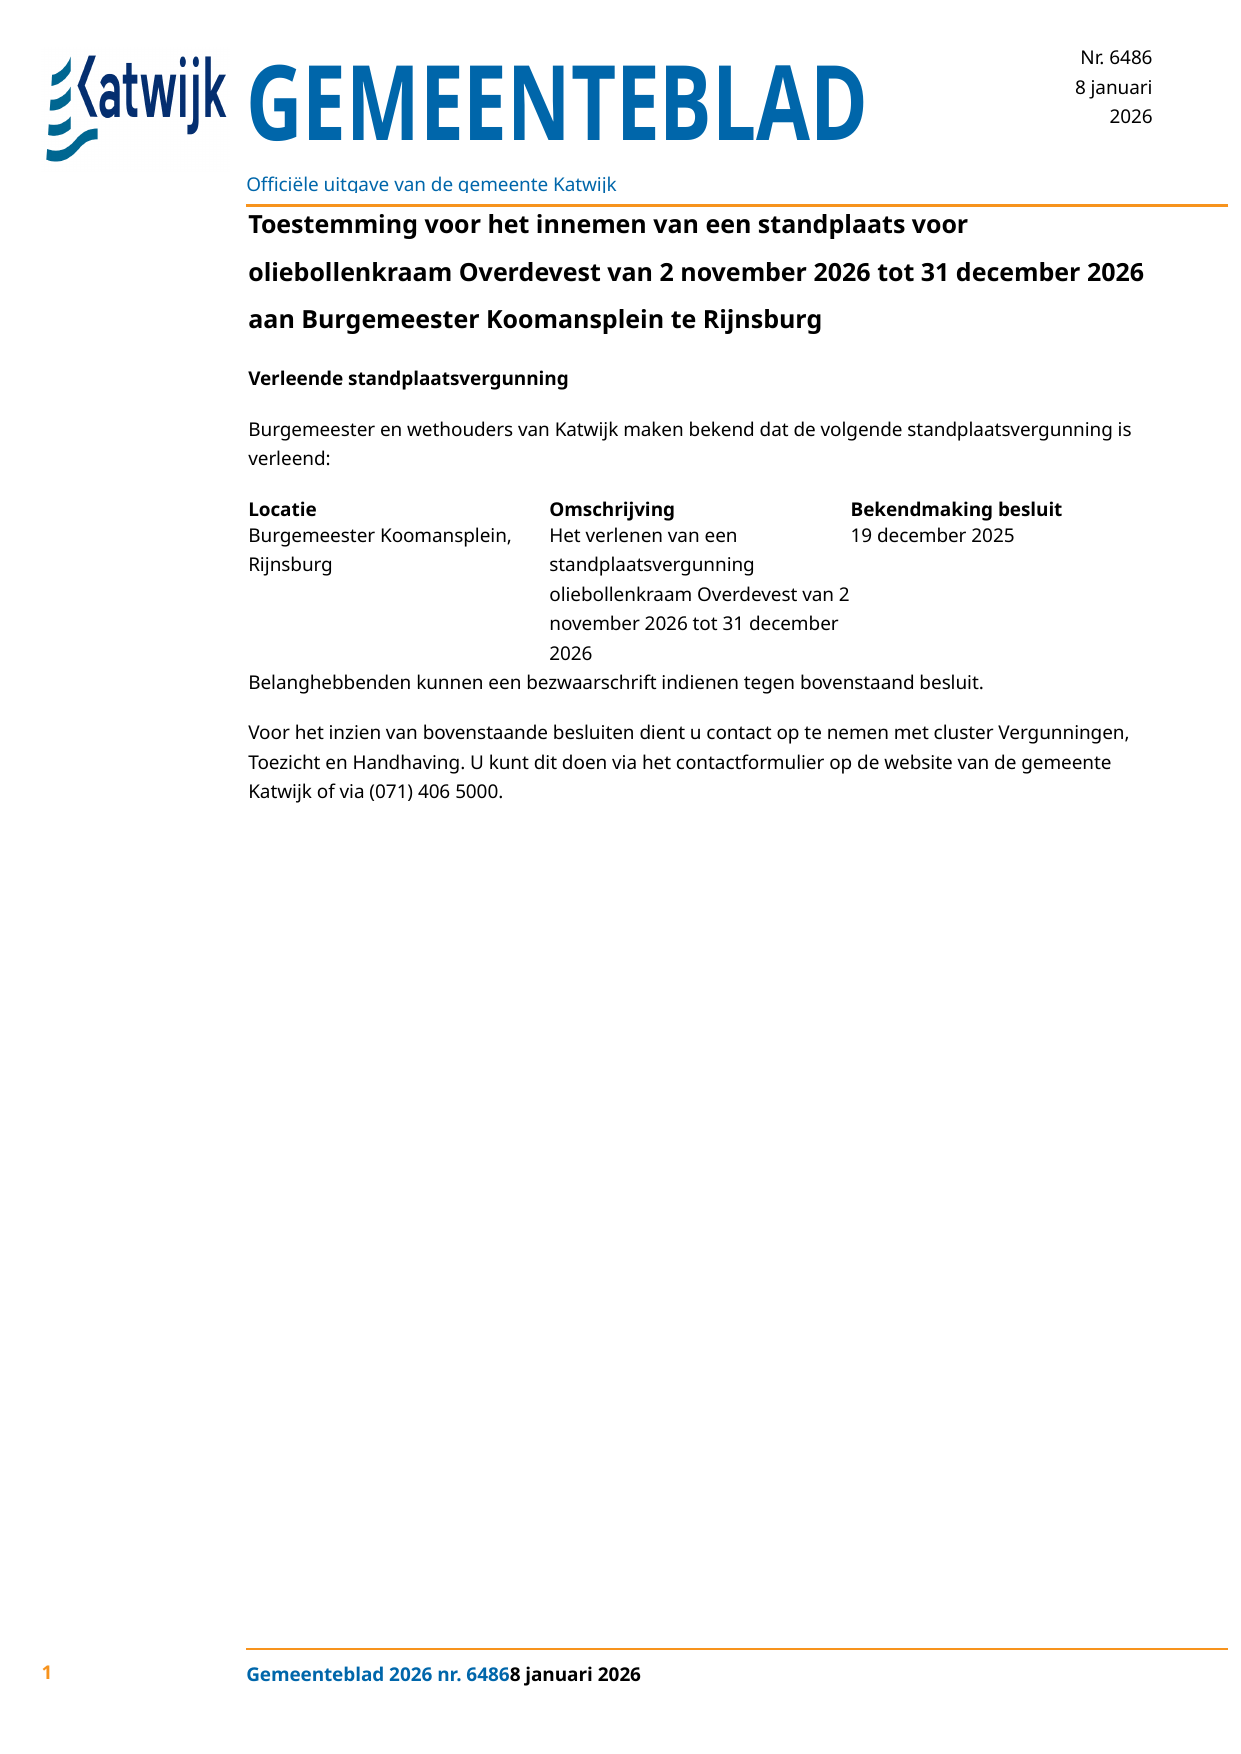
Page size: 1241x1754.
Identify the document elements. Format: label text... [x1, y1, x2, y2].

table_header Locatie [248, 496, 549, 522]
table_cell Burgemeester Koomansplein, Rijnsburg [248, 522, 549, 666]
text Verleende standplaatsvergunning [248, 366, 1152, 391]
picture [41, 47, 231, 172]
text Voor het inzien van bovenstaande besluiten dient u contact op te nemen met cluster Vergunningen, Toezicht en Handhaving. U kunt dit doen via het contactformulier op de website van de gemeente Katwijk of via (071) 406 5000. [248, 719, 1152, 804]
text Burgemeester en wethouders van Katwijk maken bekend dat de volgende standplaatsvergunning is verleend: [248, 416, 1152, 471]
table_header Omschrijving [549, 496, 850, 522]
table_header Bekendmaking besluit [850, 496, 1152, 522]
table_cell Het verlenen van een standplaatsvergunning oliebollenkraam Overdevest van 2 november 2026 tot 31 december 2026 [549, 522, 850, 666]
text Toestemming voor het innemen van een standplaats voor oliebollenkraam Overdevest van 2 november 2026 tot 31 december 2026 aan Burgemeester Koomansplein te Rijnsburg [248, 207, 1152, 336]
table_cell 19 december 2025 [850, 522, 1152, 666]
text Belanghebbenden kunnen een bezwaarschrift indienen tegen bovenstaand besluit. [248, 669, 1152, 695]
